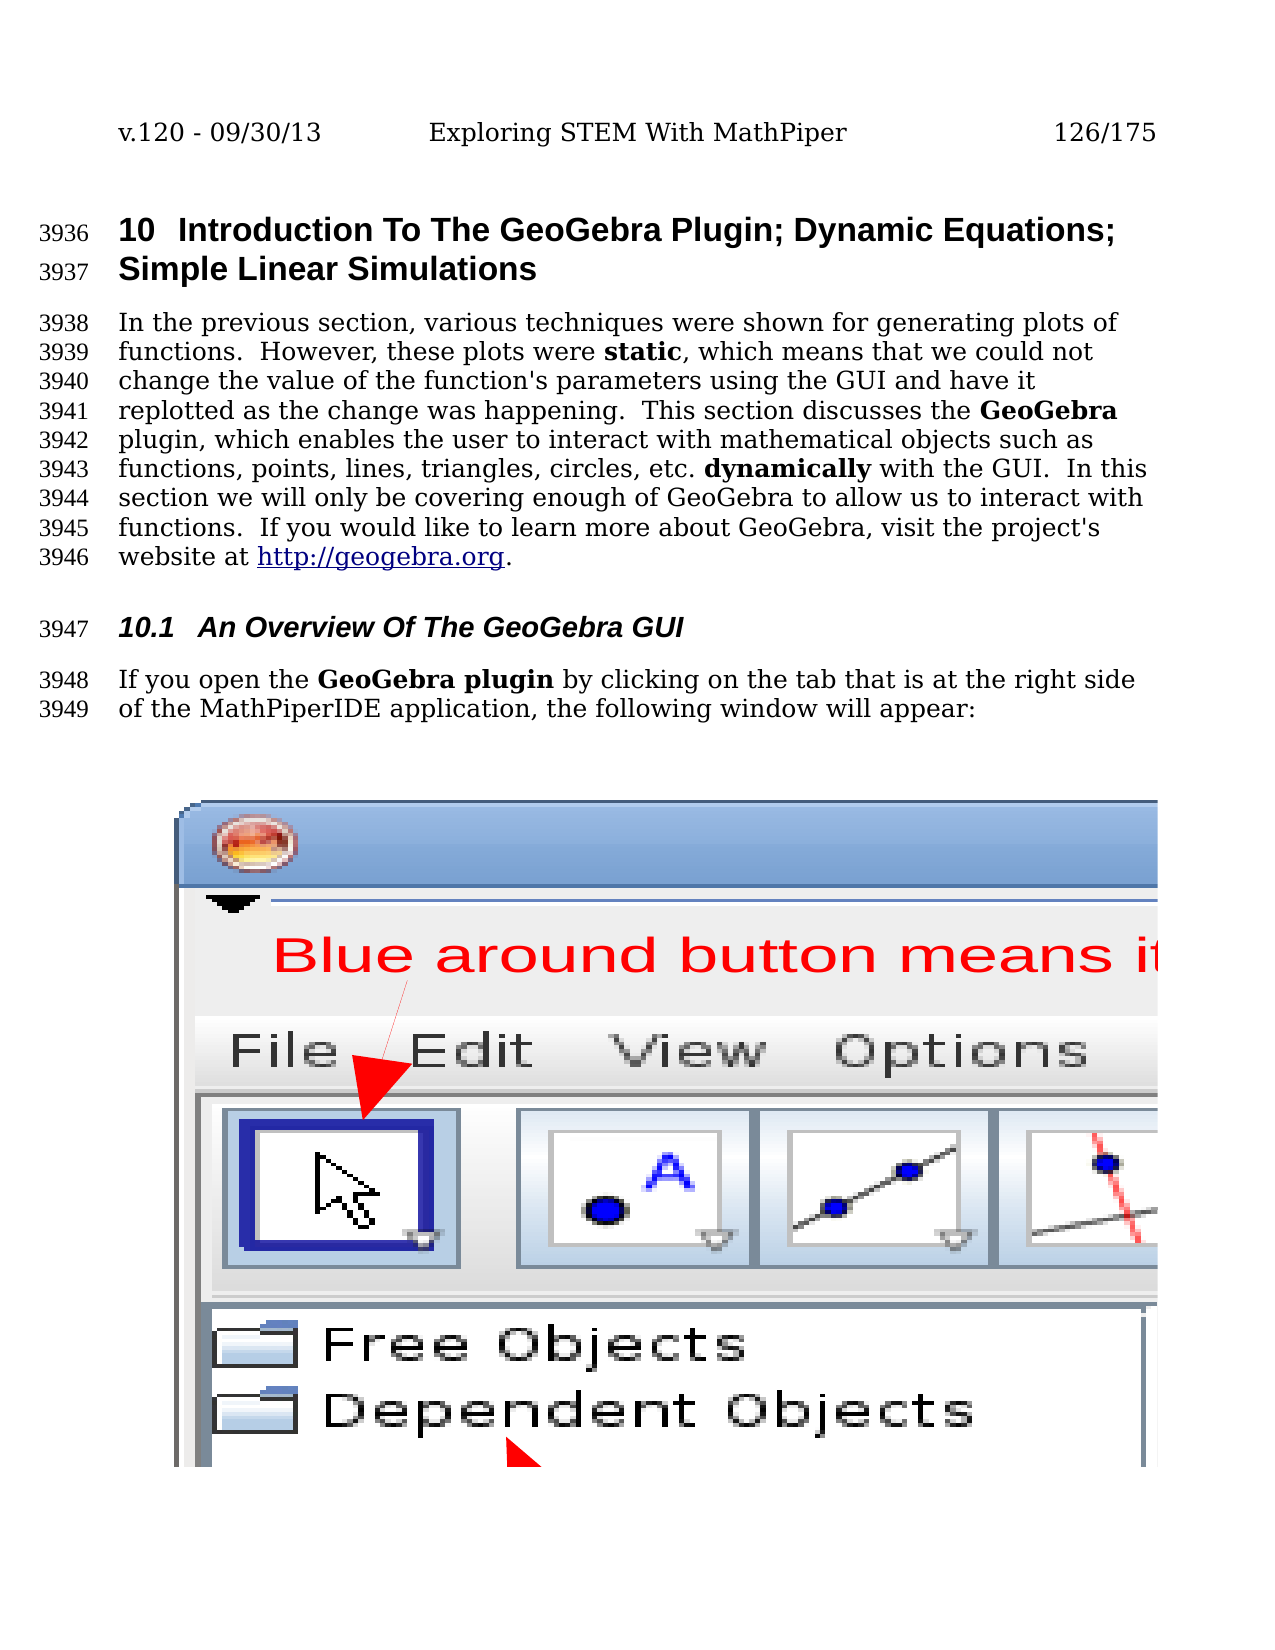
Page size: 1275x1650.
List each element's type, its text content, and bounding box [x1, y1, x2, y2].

text If you open the GeoGebra plugin by clicking on the tab that is at the right side of the MathPiperIDE application, the following window will appear: [118, 665, 1157, 723]
subtitle An Overview Of The GeoGebra GUI [118, 610, 1157, 644]
text In the previous section, various techniques were shown for generating plots of functions. However, these plots were static, which means that we could not change the value of the function's parameters using the GUI and have it replotted as the change was happening. This section discusses the GeoGebra plugin, which enables the user to interact with mathematical objects such as functions, points, lines, triangles, circles, etc. dynamically with the GUI. In this section we will only be covering enough of GeoGebra to allow us to interact with functions. If you would like to learn more about GeoGebra, visit the project's website at http://geogebra.org. [118, 308, 1157, 571]
subtitle Introduction To The GeoGebra Plugin; Dynamic Equations; Simple Linear Simulations [118, 210, 1157, 287]
